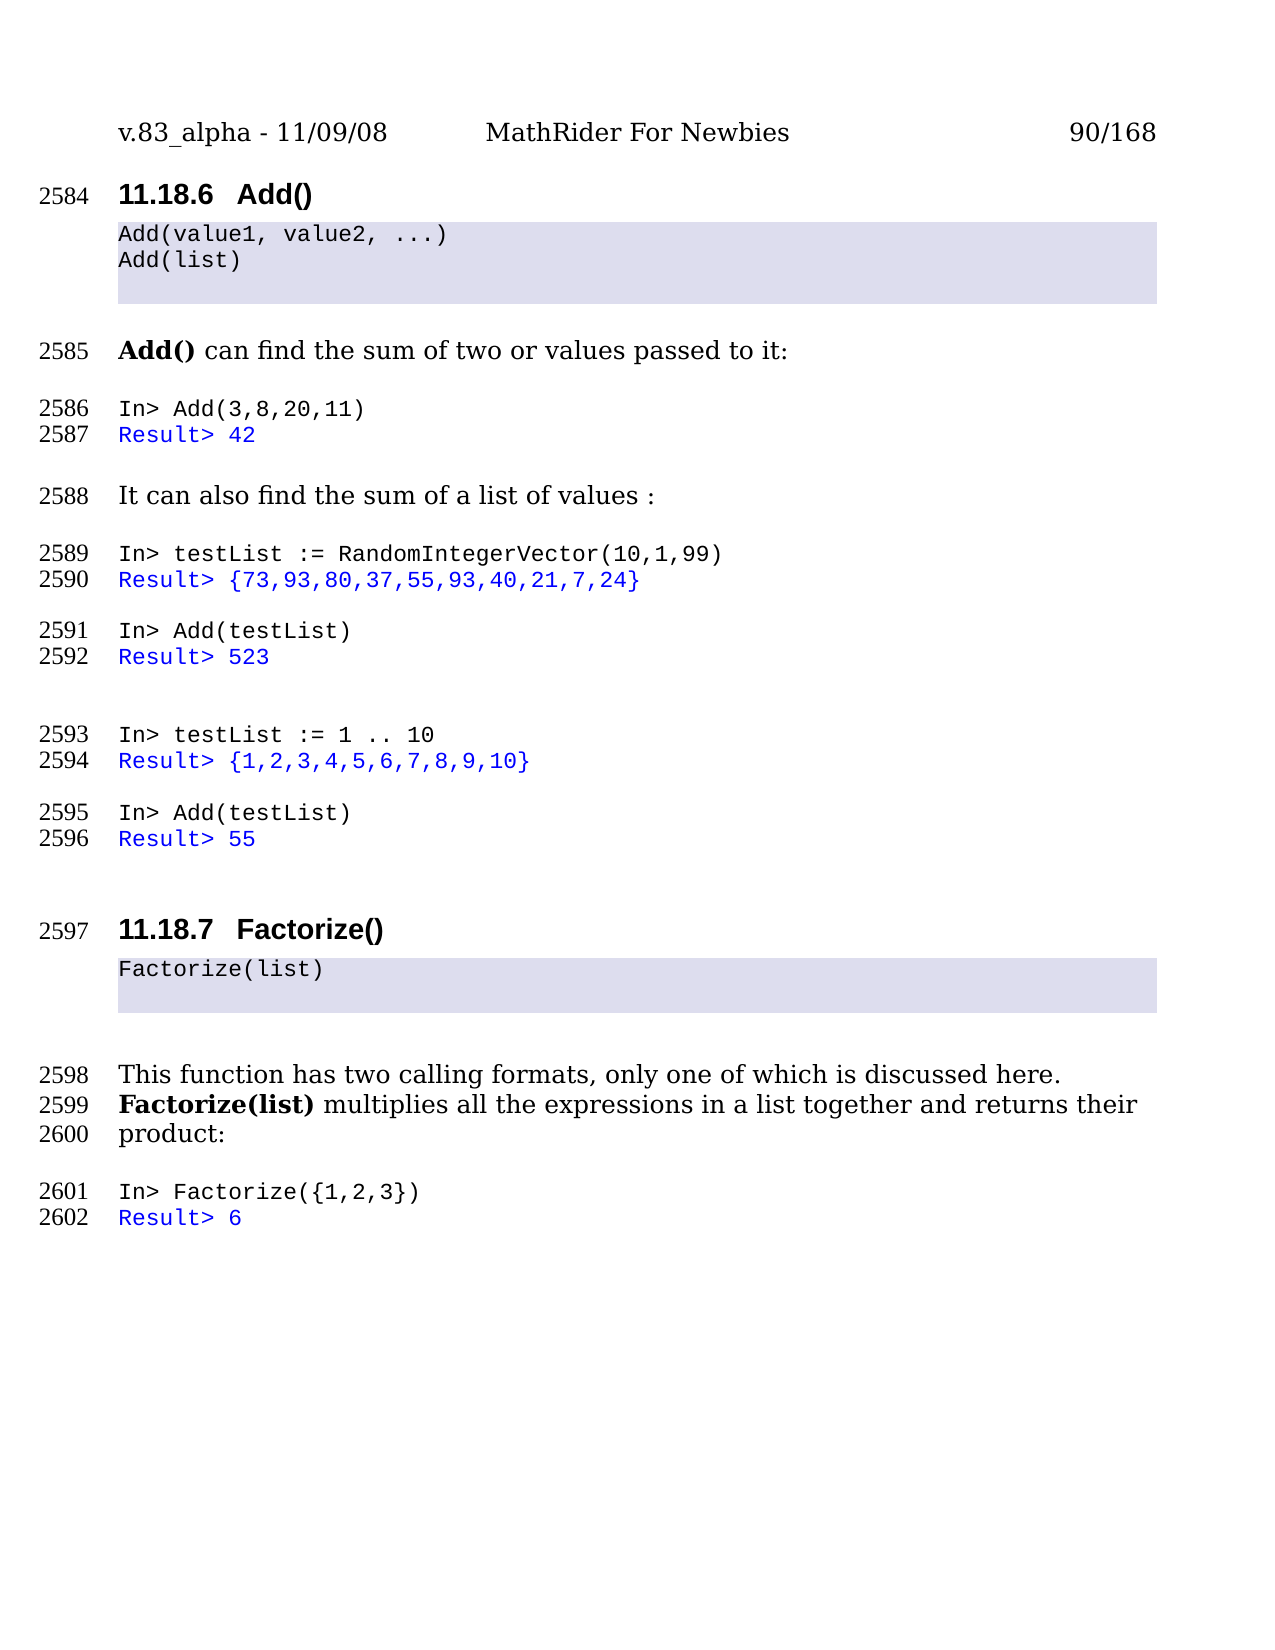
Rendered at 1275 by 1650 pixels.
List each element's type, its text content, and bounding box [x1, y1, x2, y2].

text In> testList := RandomIntegerVector(10,1,99) [118, 542, 1157, 568]
text Add() can find the sum of two or values passed to it: [118, 336, 1157, 365]
text Result> 55 [118, 827, 1157, 853]
text Result> 523 [118, 646, 1157, 672]
text This function has two calling formats, only one of which is discussed here. Factorize(list) multiplies all the expressions in a list together and returns their product: [118, 1060, 1157, 1148]
text In> Add(testList) [118, 801, 1157, 827]
text Result> {73,93,80,37,55,93,40,21,7,24} [118, 568, 1157, 594]
text In> Add(testList) [118, 620, 1157, 646]
subtitle Add() [118, 177, 1157, 210]
text Result> 42 [118, 423, 1157, 449]
subtitle Factorize() [118, 912, 1157, 946]
text In> Add(3,8,20,11) [118, 397, 1157, 423]
table_header Factorize(list) [118, 958, 1157, 1013]
text Result> 6 [118, 1206, 1157, 1232]
text In> testList := 1 .. 10 [118, 723, 1157, 749]
table_header Add(value1, value2, ...) Add(list) [118, 222, 1157, 304]
text It can also find the sum of a list of values : [118, 481, 1157, 510]
text Result> {1,2,3,4,5,6,7,8,9,10} [118, 749, 1157, 775]
text In> Factorize({1,2,3}) [118, 1180, 1157, 1206]
